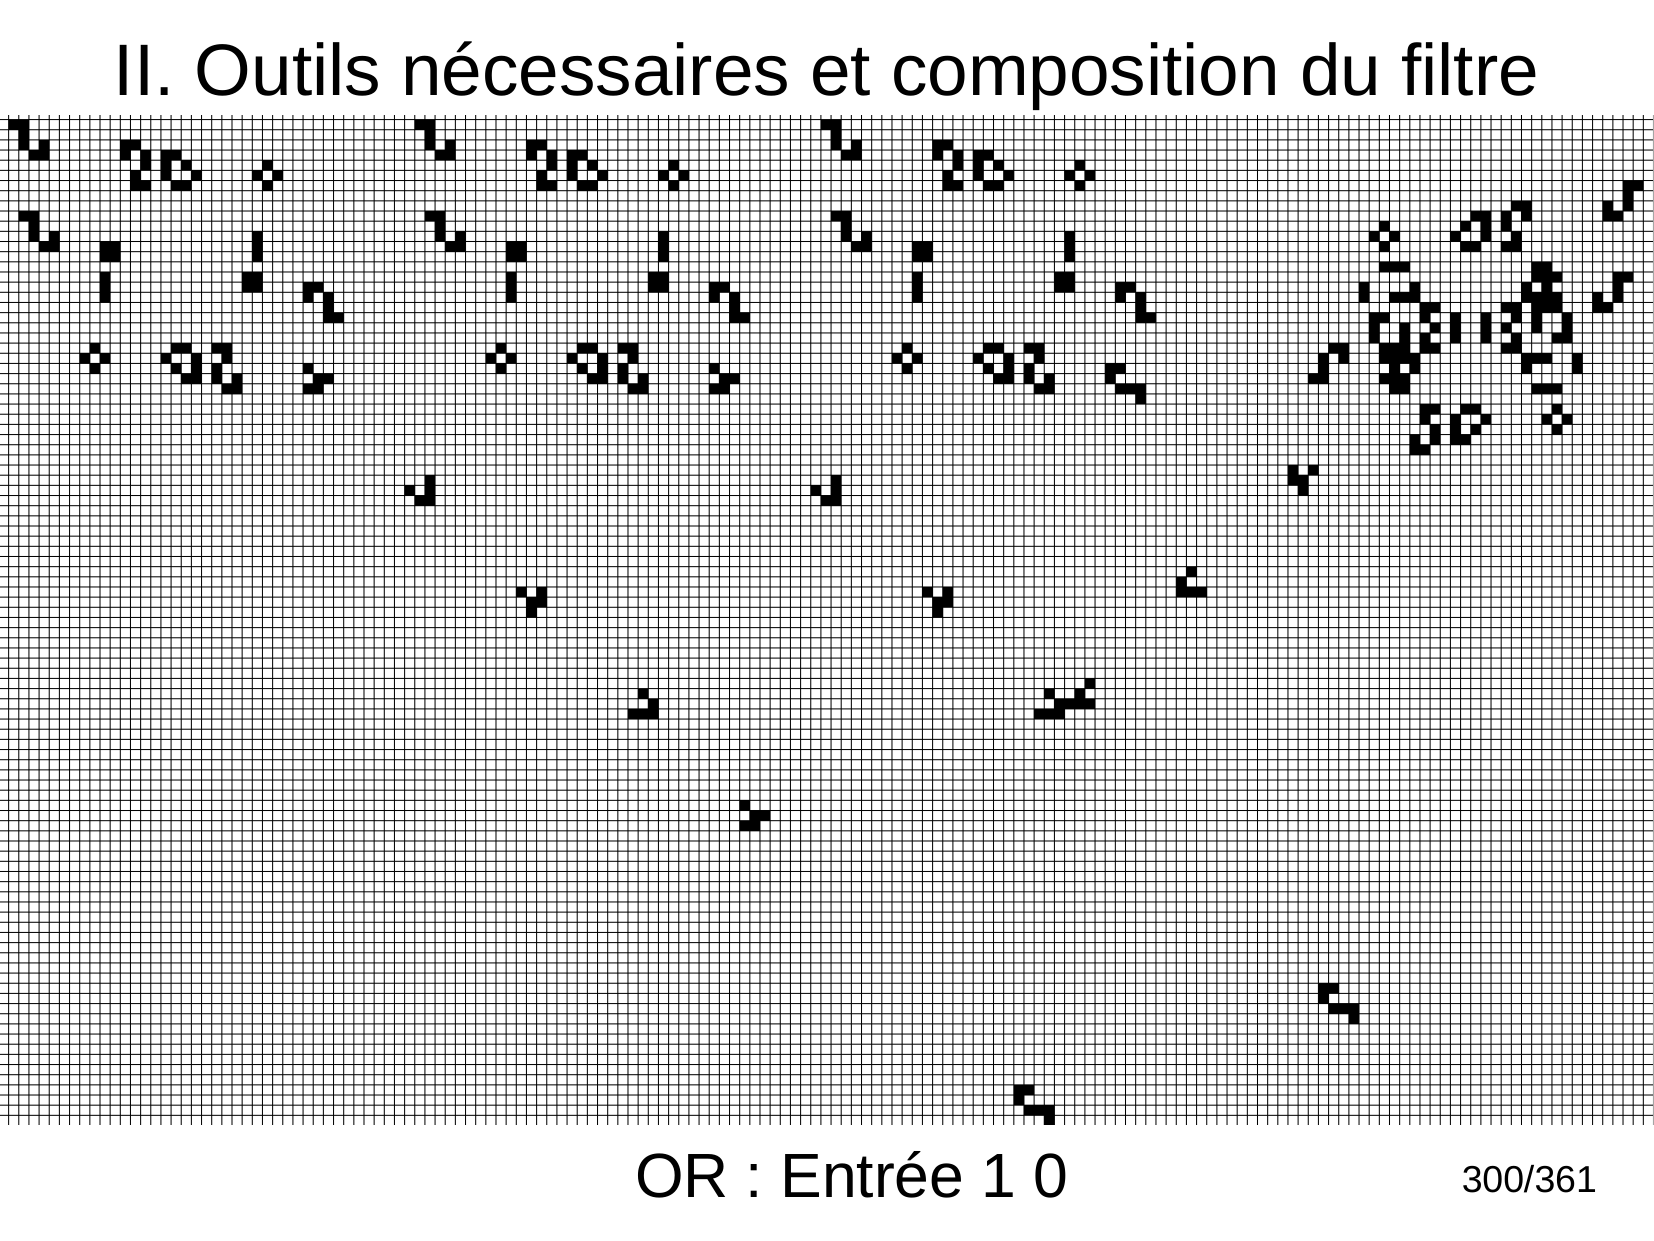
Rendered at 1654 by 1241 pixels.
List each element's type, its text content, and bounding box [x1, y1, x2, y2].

title II. Outils nécessaires et composition du filtre [82, 0, 1572, 174]
picture [0, 115, 1654, 1125]
text_box OR : Entrée 1 0 [620, 1133, 1084, 1219]
text_box <number>/361 [1447, 1151, 1654, 1209]
